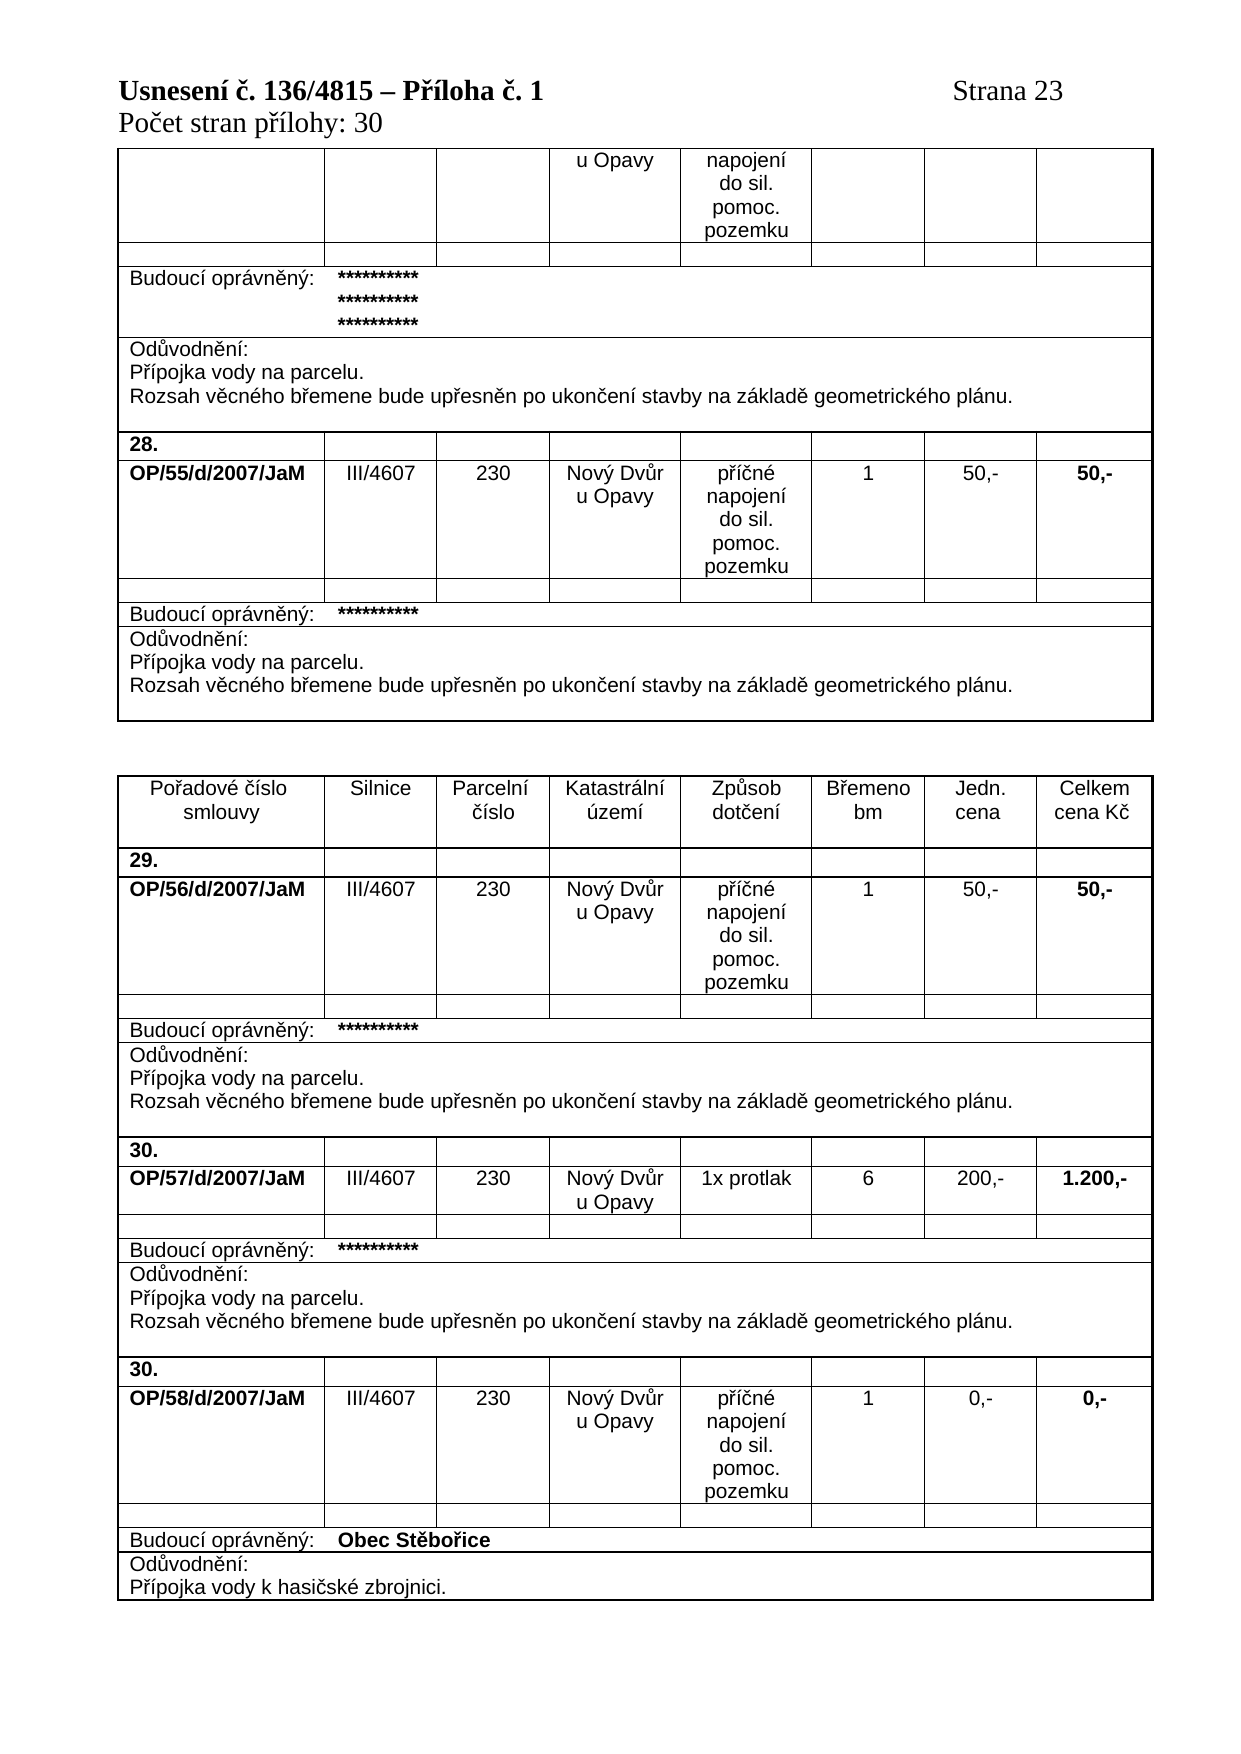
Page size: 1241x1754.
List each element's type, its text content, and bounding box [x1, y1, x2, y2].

table_cell 1.200,- [1037, 1167, 1151, 1213]
table_cell 1 [812, 1387, 924, 1503]
table_cell [681, 1358, 811, 1386]
table_cell [681, 579, 811, 602]
table_cell Odůvodnění: Přípojka vody na parcelu. Rozsah věcného břemene bude upřesněn po ukončení stavby na základě geometrického plánu. [119, 1043, 1151, 1136]
table_cell [925, 849, 1036, 876]
table_cell 30. [119, 1358, 324, 1386]
table_cell [550, 1358, 680, 1386]
table_cell 28. [119, 433, 324, 460]
table_cell III/4607 [325, 1167, 436, 1213]
table_header Katastrální území [550, 777, 680, 847]
table_header Břemeno bm [812, 777, 924, 847]
table_cell [437, 1504, 549, 1527]
table_cell [550, 579, 680, 602]
table_cell 50,- [1037, 461, 1151, 578]
table_cell [325, 849, 436, 876]
table_cell [681, 995, 811, 1018]
table_cell Budoucí oprávněný: ********** ********** ********** [119, 267, 1151, 337]
table_cell [1037, 1215, 1151, 1238]
table_cell [812, 579, 924, 602]
table_cell [1037, 1358, 1151, 1386]
table_cell Odůvodnění: Přípojka vody na parcelu. Rozsah věcného břemene bude upřesněn po ukončení stavby na základě geometrického plánu. [119, 1263, 1151, 1356]
table_cell [325, 1215, 436, 1238]
table_cell OP/58/d/2007/JaM [119, 1387, 324, 1503]
table_cell [1037, 433, 1151, 460]
table_cell Odůvodnění: Přípojka vody na parcelu. Rozsah věcného břemene bude upřesněn po ukončení stavby na základě geometrického plánu. [119, 627, 1151, 720]
table_cell [437, 579, 549, 602]
table_cell [1037, 579, 1151, 602]
table_cell OP/57/d/2007/JaM [119, 1167, 324, 1213]
table_cell [925, 579, 1036, 602]
table_cell [437, 1358, 549, 1386]
table_cell 0,- [1037, 1387, 1151, 1503]
table_cell Odůvodnění: Přípojka vody na parcelu. Rozsah věcného břemene bude upřesněn po ukončení stavby na základě geometrického plánu. [119, 338, 1151, 431]
table_cell [812, 1138, 924, 1166]
table_cell 1x protlak [681, 1167, 811, 1213]
table_cell [925, 995, 1036, 1018]
table_cell [681, 1215, 811, 1238]
table_cell [119, 579, 324, 602]
table_header Celkem cena Kč [1037, 777, 1151, 847]
table_cell [325, 149, 436, 242]
table_cell 200,- [925, 1167, 1036, 1213]
table_cell [1037, 995, 1151, 1018]
table_cell [119, 1215, 324, 1238]
table_cell Nový Dvůr u Opavy [550, 1387, 680, 1503]
table_cell [1037, 849, 1151, 876]
table_cell [812, 149, 924, 242]
table_cell Budoucí oprávněný: Obec Stěbořice [119, 1528, 1151, 1551]
table_header Způsob dotčení [681, 777, 811, 847]
table_cell 1 [812, 878, 924, 994]
table_cell [925, 1215, 1036, 1238]
table_cell [550, 1138, 680, 1166]
table_cell Odůvodnění: Přípojka vody k hasičské zbrojnici. [119, 1553, 1151, 1599]
table_cell [681, 849, 811, 876]
table_cell [812, 243, 924, 266]
table_cell [550, 243, 680, 266]
table_header Pořadové číslo smlouvy [119, 777, 324, 847]
table_cell [550, 995, 680, 1018]
table_cell [437, 995, 549, 1018]
table_cell 30. [119, 1138, 324, 1166]
table_cell [925, 1504, 1036, 1527]
table_cell [681, 243, 811, 266]
table_cell 230 [437, 1387, 549, 1503]
table_cell 230 [437, 461, 549, 578]
table_cell [812, 1504, 924, 1527]
table_cell u Opavy [550, 149, 680, 242]
table_cell Budoucí oprávněný: ********** [119, 603, 1151, 626]
table_cell [925, 1138, 1036, 1166]
table_cell [119, 1504, 324, 1527]
table_cell [1037, 1504, 1151, 1527]
table_cell 29. [119, 849, 324, 876]
table_cell [812, 1215, 924, 1238]
table_cell [437, 433, 549, 460]
table_cell [550, 1504, 680, 1527]
table_cell [325, 1138, 436, 1166]
table_cell Budoucí oprávněný: ********** [119, 1239, 1151, 1262]
table_cell [812, 995, 924, 1018]
table_cell příčné napojení do sil. pomoc. pozemku [681, 878, 811, 994]
table_cell [437, 849, 549, 876]
table_cell [437, 1138, 549, 1166]
table_cell [925, 149, 1036, 242]
table_cell příčné napojení do sil. pomoc. pozemku [681, 1387, 811, 1503]
table_cell Nový Dvůr u Opavy [550, 878, 680, 994]
table_cell [925, 243, 1036, 266]
table_cell [325, 1504, 436, 1527]
table_cell [437, 1215, 549, 1238]
table_cell III/4607 [325, 878, 436, 994]
table_cell [925, 433, 1036, 460]
table_cell [550, 849, 680, 876]
table_cell [119, 243, 324, 266]
table_header Jedn. cena [925, 777, 1036, 847]
table_cell 0,- [925, 1387, 1036, 1503]
table_cell [812, 433, 924, 460]
table_cell III/4607 [325, 461, 436, 578]
table_cell 50,- [925, 461, 1036, 578]
table_cell 1 [812, 461, 924, 578]
table_header Parcelní číslo [437, 777, 549, 847]
table_cell Nový Dvůr u Opavy [550, 461, 680, 578]
table_cell [437, 243, 549, 266]
table_cell příčné napojení do sil. pomoc. pozemku [681, 461, 811, 578]
table_header Silnice [325, 777, 436, 847]
table_cell [550, 1215, 680, 1238]
table_cell [325, 1358, 436, 1386]
table_cell [1037, 243, 1151, 266]
table_cell Nový Dvůr u Opavy [550, 1167, 680, 1213]
table_cell [681, 1504, 811, 1527]
table_cell [550, 433, 680, 460]
table_cell [812, 1358, 924, 1386]
table_cell [325, 433, 436, 460]
table_cell Budoucí oprávněný: ********** [119, 1019, 1151, 1042]
table_cell OP/55/d/2007/JaM [119, 461, 324, 578]
table_cell 230 [437, 1167, 549, 1213]
table_cell [437, 149, 549, 242]
table_cell [812, 849, 924, 876]
table_cell [325, 995, 436, 1018]
table_cell III/4607 [325, 1387, 436, 1503]
table_cell [1037, 1138, 1151, 1166]
table_cell [325, 243, 436, 266]
table_cell [1037, 149, 1151, 242]
table_cell [925, 1358, 1036, 1386]
table_cell [325, 579, 436, 602]
table_cell [119, 995, 324, 1018]
table_cell napojení do sil. pomoc. pozemku [681, 149, 811, 242]
table_cell 50,- [1037, 878, 1151, 994]
table_cell 50,- [925, 878, 1036, 994]
table_cell OP/56/d/2007/JaM [119, 878, 324, 994]
table_cell [681, 433, 811, 460]
table_cell [119, 149, 324, 242]
table_cell 6 [812, 1167, 924, 1213]
table_cell [681, 1138, 811, 1166]
table_cell 230 [437, 878, 549, 994]
